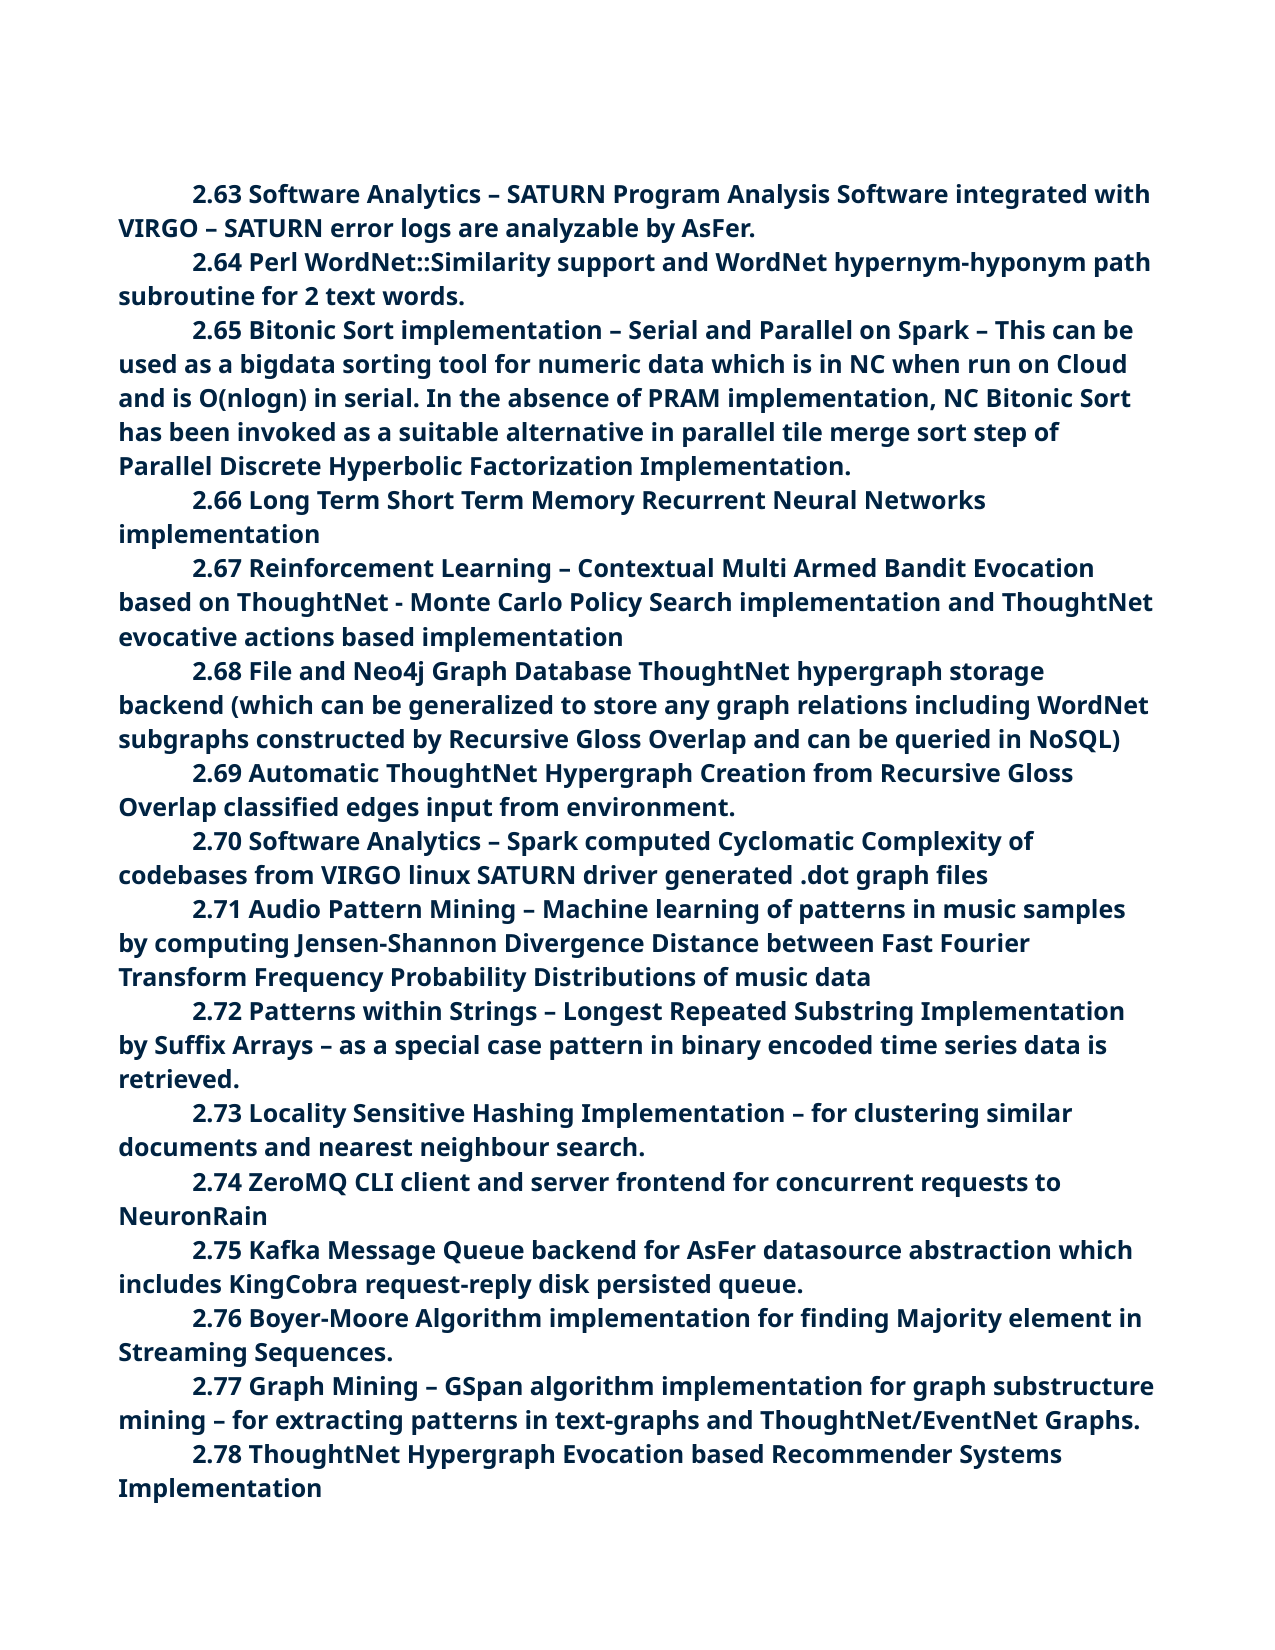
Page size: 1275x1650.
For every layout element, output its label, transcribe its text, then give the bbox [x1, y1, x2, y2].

text 2.73 Locality Sensitive Hashing Implementation – for clustering similar documents and nearest neighbour search. [118, 1096, 1157, 1164]
text 2.74 ZeroMQ CLI client and server frontend for concurrent requests to NeuronRain [118, 1164, 1157, 1232]
text 2.68 File and Neo4j Graph Database ThoughtNet hypergraph storage backend (which can be generalized to store any graph relations including WordNet subgraphs constructed by Recursive Gloss Overlap and can be queried in NoSQL) [118, 653, 1157, 755]
text 2.77 Graph Mining – GSpan algorithm implementation for graph substructure mining – for extracting patterns in text-graphs and ThoughtNet/EventNet Graphs. [118, 1368, 1157, 1437]
text 2.64 Perl WordNet::Similarity support and WordNet hypernym-hyponym path subroutine for 2 text words. [118, 244, 1157, 313]
text 2.67 Reinforcement Learning – Contextual Multi Armed Bandit Evocation based on ThoughtNet - Monte Carlo Policy Search implementation and ThoughtNet evocative actions based implementation [118, 551, 1157, 653]
text 2.65 Bitonic Sort implementation – Serial and Parallel on Spark – This can be used as a bigdata sorting tool for numeric data which is in NC when run on Cloud and is O(nlogn) in serial. In the absence of PRAM implementation, NC Bitonic Sort has been invoked as a suitable alternative in parallel tile merge sort step of Parallel Discrete Hyperbolic Factorization Implementation. [118, 313, 1157, 483]
text 2.69 Automatic ThoughtNet Hypergraph Creation from Recursive Gloss Overlap classified edges input from environment. [118, 755, 1157, 823]
text 2.75 Kafka Message Queue backend for AsFer datasource abstraction which includes KingCobra request-reply disk persisted queue. [118, 1232, 1157, 1300]
text 2.70 Software Analytics – Spark computed Cyclomatic Complexity of codebases from VIRGO linux SATURN driver generated .dot graph files [118, 823, 1157, 892]
text 2.71 Audio Pattern Mining – Machine learning of patterns in music samples by computing Jensen-Shannon Divergence Distance between Fast Fourier Transform Frequency Probability Distributions of music data [118, 892, 1157, 994]
text 2.63 Software Analytics – SATURN Program Analysis Software integrated with VIRGO – SATURN error logs are analyzable by AsFer. [118, 176, 1157, 244]
text 2.76 Boyer-Moore Algorithm implementation for finding Majority element in Streaming Sequences. [118, 1300, 1157, 1368]
text 2.72 Patterns within Strings – Longest Repeated Substring Implementation by Suffix Arrays – as a special case pattern in binary encoded time series data is retrieved. [118, 994, 1157, 1096]
text 2.66 Long Term Short Term Memory Recurrent Neural Networks implementation [118, 483, 1157, 551]
text 2.78 ThoughtNet Hypergraph Evocation based Recommender Systems Implementation [118, 1437, 1157, 1505]
